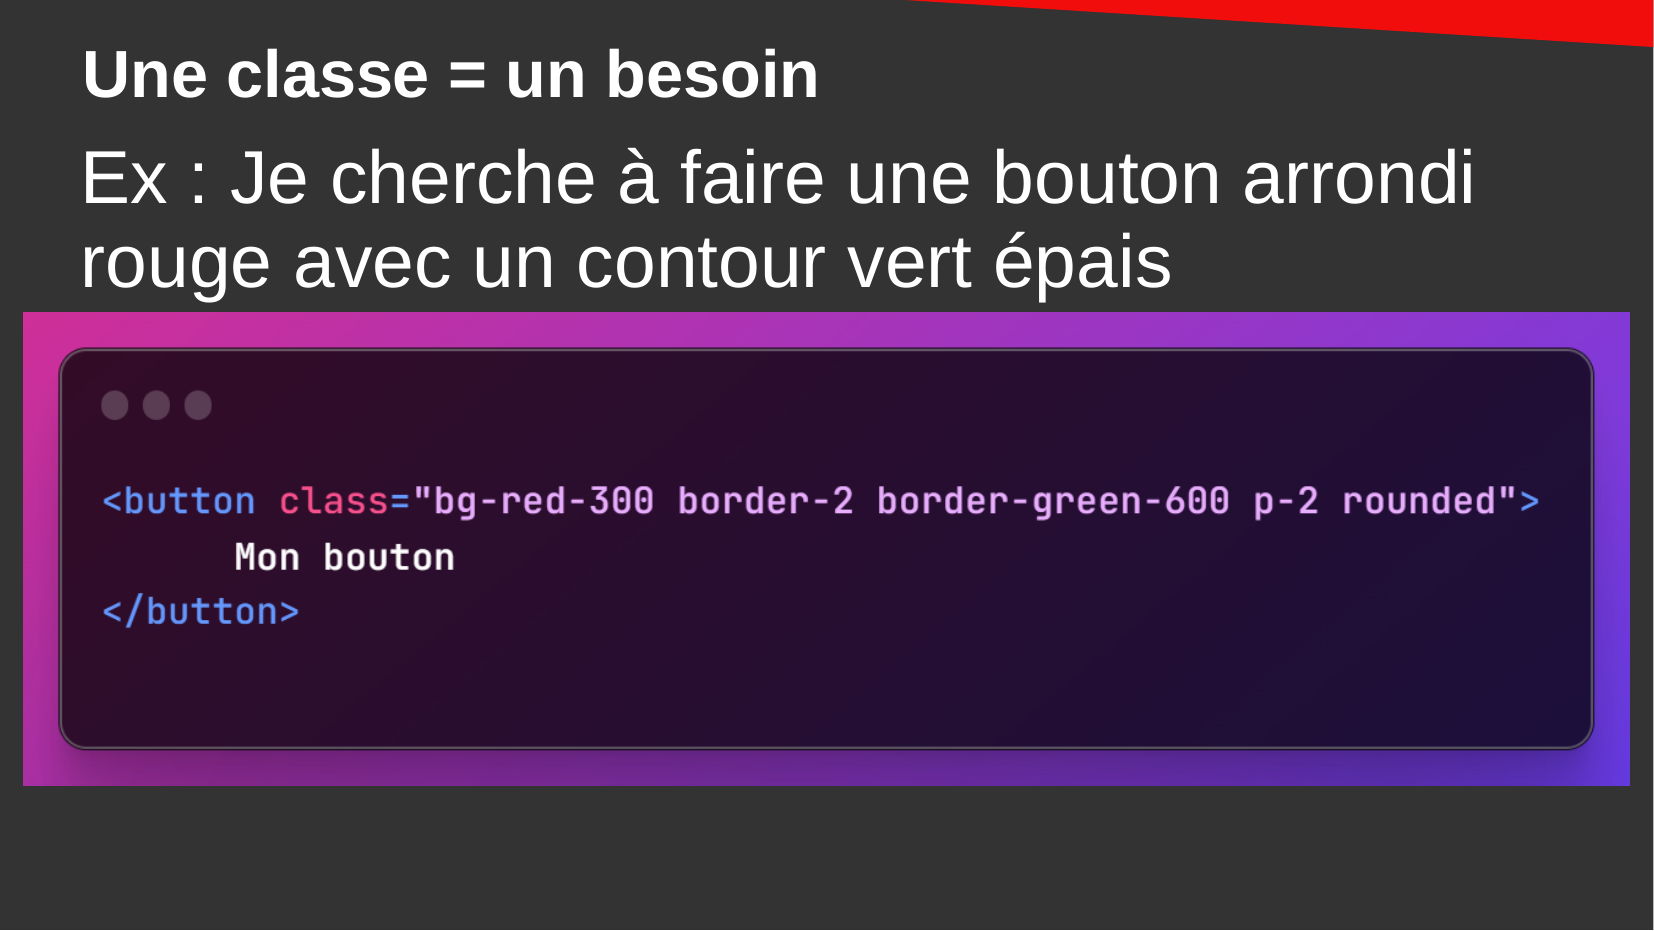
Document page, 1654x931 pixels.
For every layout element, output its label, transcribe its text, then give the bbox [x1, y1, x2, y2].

list Ex : Je cherche à faire une bouton arrondi rouge avec un contour vert épais [80, 135, 1620, 312]
picture [23, 312, 1630, 786]
title Une classe = un besoin [82, 37, 1571, 114]
text_box [904, 0, 1654, 48]
